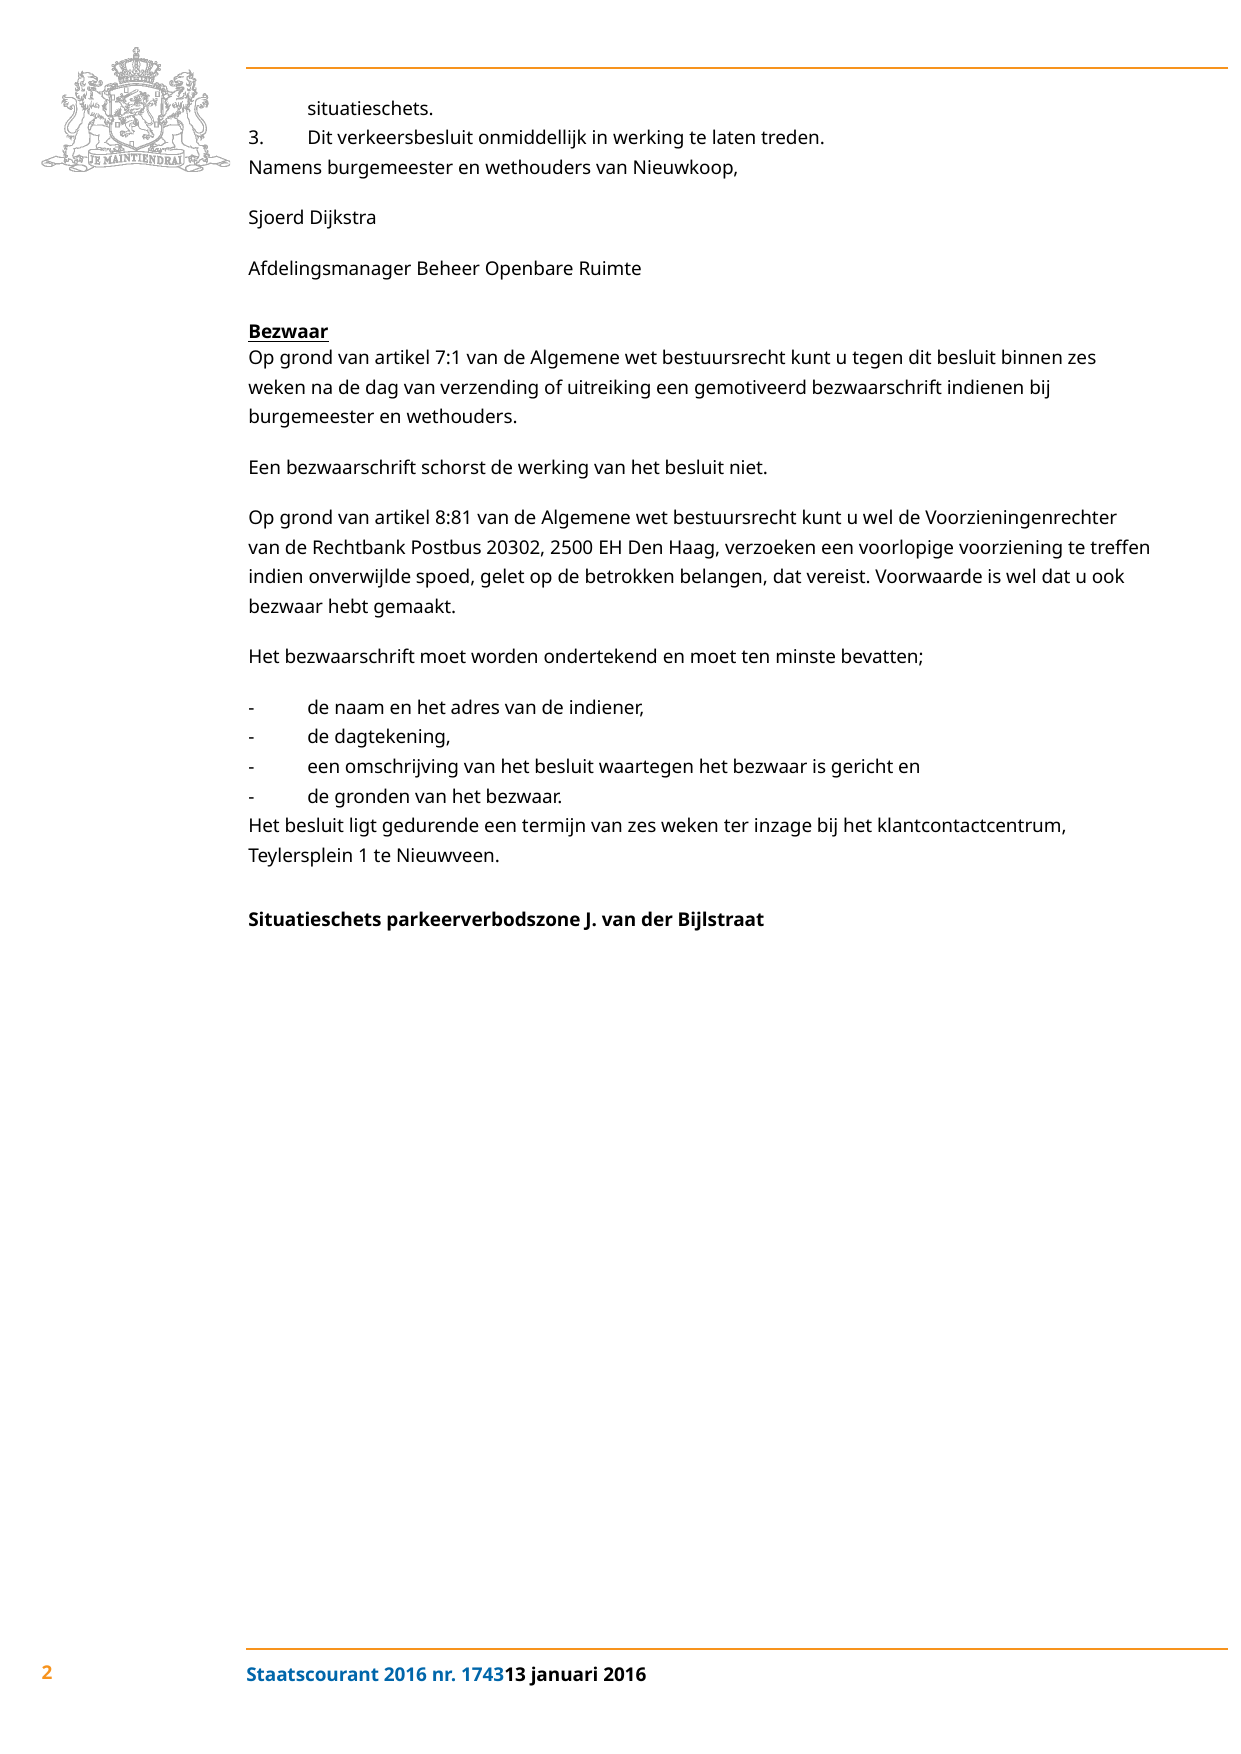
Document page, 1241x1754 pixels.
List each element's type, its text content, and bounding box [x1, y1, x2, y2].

text Bezwaar [248, 319, 1152, 344]
text Afdelingsmanager Beheer Openbare Ruimte [248, 255, 1152, 281]
text Op grond van artikel 8:81 van de Algemene wet bestuursrecht kunt u wel de Voorzieningenrechter van de Rechtbank Postbus 20302, 2500 EH Den Haag, verzoeken een voorlopige voorziening te treffen indien onverwijlde spoed, gelet op de betrokken belangen, dat vereist. Voorwaarde is wel dat u ook bezwaar hebt gemaakt. [248, 504, 1152, 619]
text Op grond van artikel 7:1 van de Algemene wet bestuursrecht kunt u tegen dit besluit binnen zes weken na de dag van verzending of uitreiking een gemotiveerd bezwaarschrift indienen bij burgemeester en wethouders. [248, 344, 1152, 429]
list de dagtekening, [248, 724, 1152, 749]
picture [41, 47, 231, 172]
list situatieschets. [248, 95, 1152, 121]
text Een bezwaarschrift schorst de werking van het besluit niet. [248, 454, 1152, 480]
list de gronden van het bezwaar. [248, 783, 1152, 808]
text Het bezwaarschrift moet worden ondertekend en moet ten minste bevatten; [248, 644, 1152, 669]
text Sjoerd Dijkstra [248, 204, 1152, 230]
text Situatieschets parkeerverbodszone J. van der Bijlstraat [248, 906, 1152, 932]
list Dit verkeersbesluit onmiddellijk in werking te laten treden. [248, 124, 1152, 150]
text Het besluit ligt gedurende een termijn van zes weken ter inzage bij het klantcontactcentrum, Teylersplein 1 te Nieuwveen. [248, 812, 1152, 868]
text Namens burgemeester en wethouders van Nieuwkoop, [248, 154, 1152, 180]
list een omschrijving van het besluit waartegen het bezwaar is gericht en [248, 753, 1152, 779]
list de naam en het adres van de indiener, [248, 694, 1152, 720]
